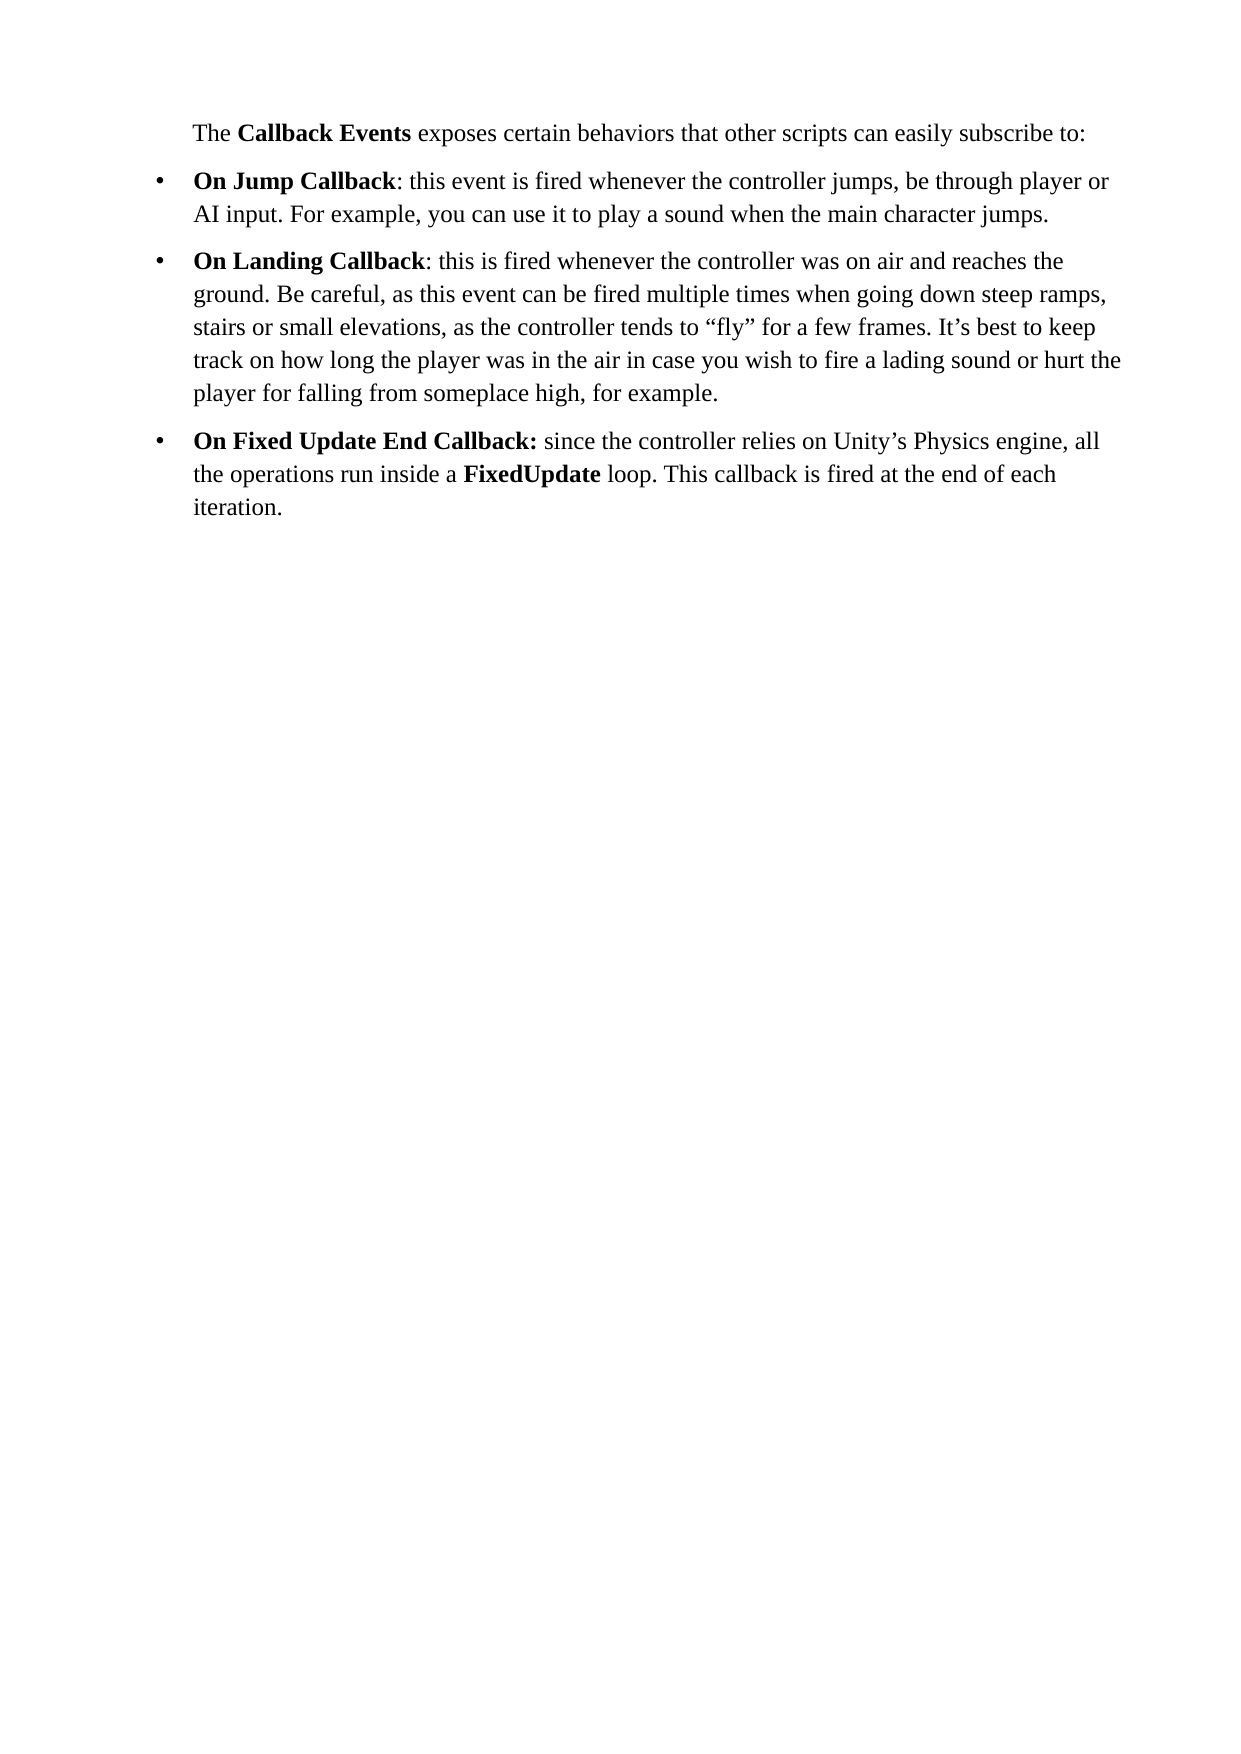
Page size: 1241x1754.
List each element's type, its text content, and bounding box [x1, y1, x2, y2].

list On Fixed Update End Callback: since the controller relies on Unity’s Physics engine, all the operations run inside a FixedUpdate loop. This callback is fired at the end of each iteration. [156, 426, 1122, 521]
text The Callback Events exposes certain behaviors that other scripts can easily subscribe to: [118, 118, 1122, 147]
list On Jump Callback: this event is fired whenever the controller jumps, be through player or AI input. For example, you can use it to play a sound when the main character jumps. [156, 166, 1122, 227]
list On Landing Callback: this is fired whenever the controller was on air and reaches the ground. Be careful, as this event can be fired multiple times when going down steep ramps, stairs or small elevations, as the controller tends to “fly” for a few frames. It’s best to keep track on how long the player was in the air in case you wish to fire a lading sound or hurt the player for falling from someplace high, for example. [156, 246, 1122, 407]
